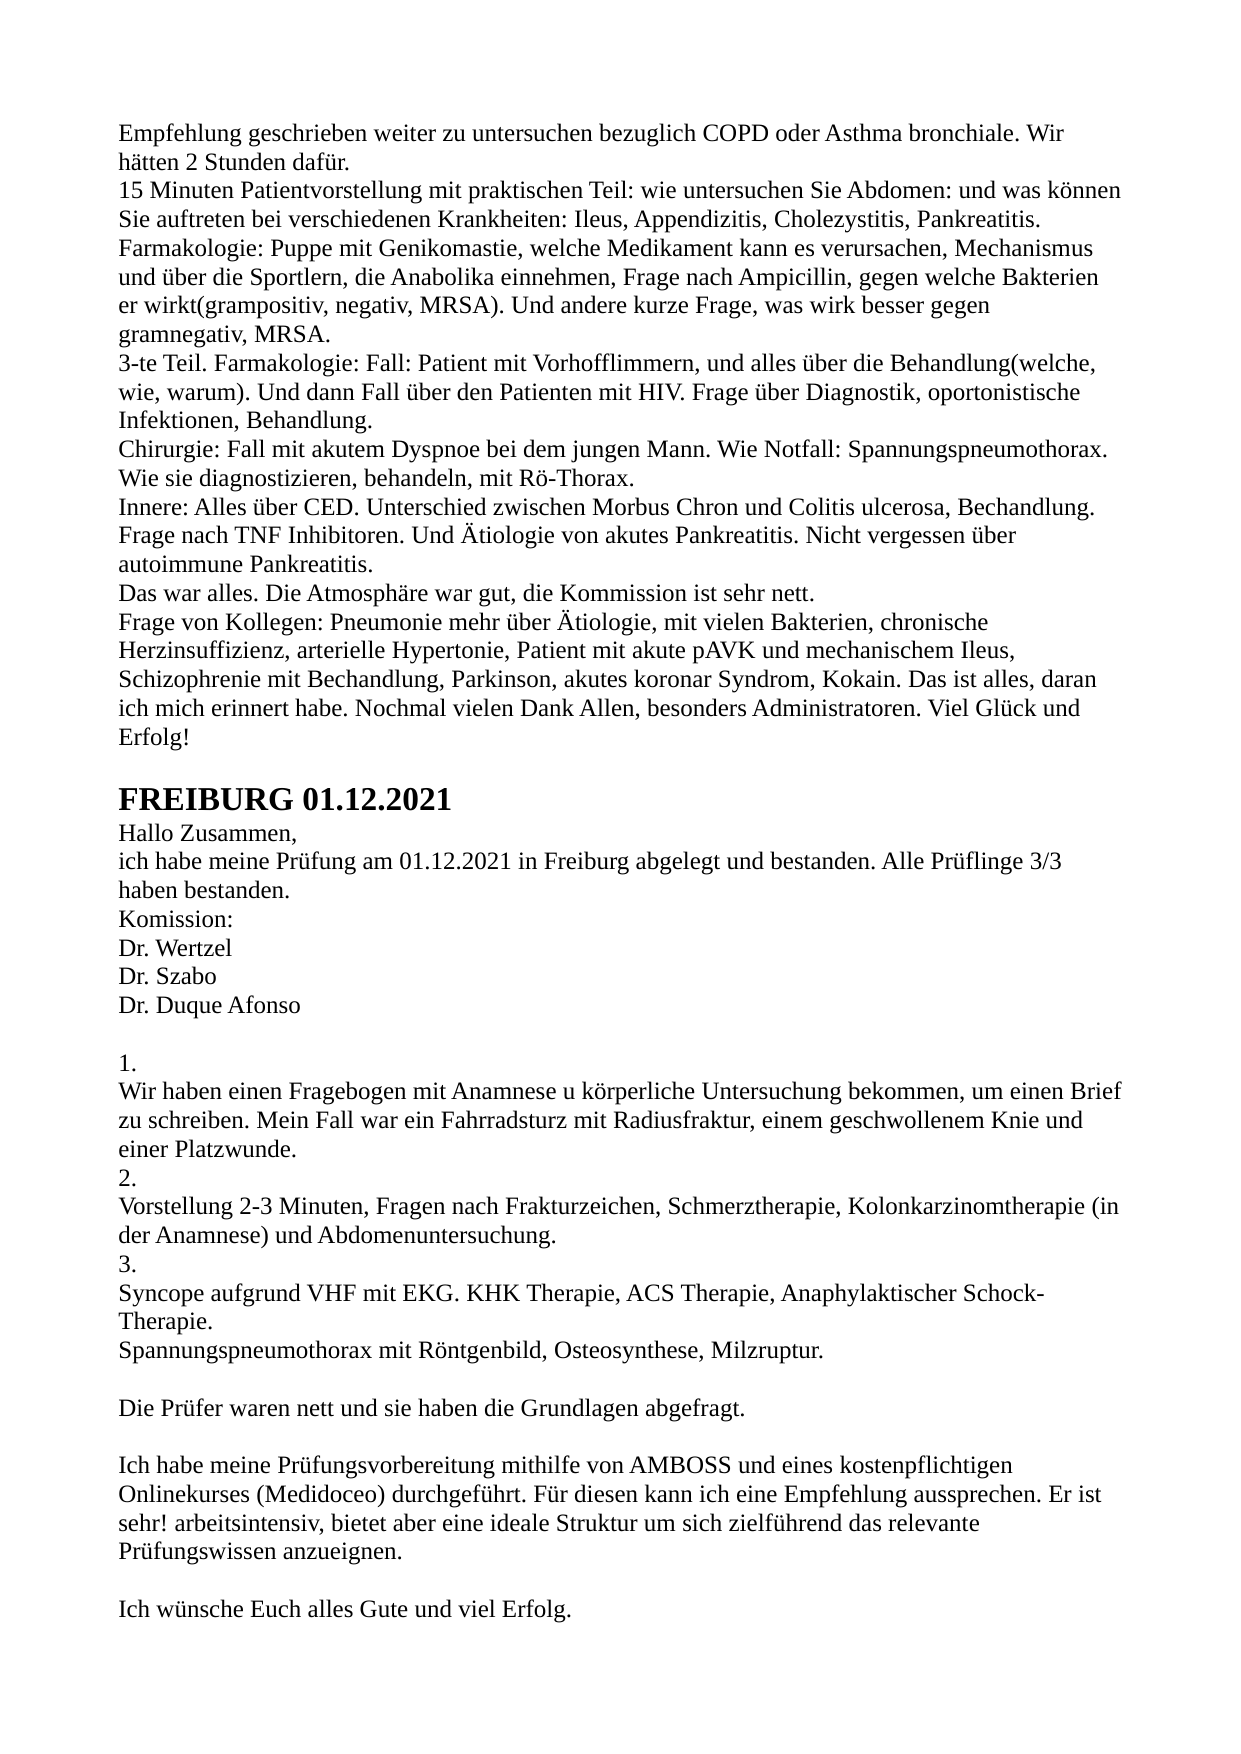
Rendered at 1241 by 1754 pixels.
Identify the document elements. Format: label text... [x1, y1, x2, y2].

text Hallo Zusammen, [118, 818, 1122, 846]
text Komission: [118, 904, 1122, 933]
text Empfehlung geschrieben weiter zu untersuchen bezuglich COPD oder Asthma bronchiale. Wir hätten 2 Stunden dafür. [118, 118, 1122, 176]
text 3-te Teil. Farmakologie: Fall: Patient mit Vorhofflimmern, und alles über die Behandlung(welche, wie, warum). Und dann Fall über den Patienten mit HIV. Frage über Diagnostik, oportonistische Infektionen, Behandlung. [118, 348, 1122, 434]
text Wir haben einen Fragebogen mit Anamnese u körperliche Untersuchung bekommen, um einen Brief zu schreiben. Mein Fall war ein Fahrradsturz mit Radiusfraktur, einem geschwollenem Knie und einer Platzwunde. [118, 1076, 1122, 1163]
text Dr. Wertzel [118, 933, 1122, 961]
text Frage von Kollegen: Pneumonie mehr über Ätiologie, mit vielen Bakterien, chronische Herzinsuffizienz, arterielle Hypertonie, Patient mit akute pAVK und mechanischem Ileus, Schizophrenie mit Bechandlung, Parkinson, akutes koronar Syndrom, Kokain. Das ist alles, daran ich mich erinnert habe. Nochmal vielen Dank Allen, besonders Administratoren. Viel Glück und Erfolg! [118, 607, 1122, 751]
text Das war alles. Die Atmosphäre war gut, die Kommission ist sehr nett. [118, 578, 1122, 607]
text Die Prüfer waren nett und sie haben die Grundlagen abgefragt. [118, 1393, 1122, 1421]
text Spannungspneumothorax mit Röntgenbild, Osteosynthese, Milzruptur. [118, 1335, 1122, 1364]
text 15 Minuten Patientvorstellung mit praktischen Teil: wie untersuchen Sie Abdomen: und was können Sie auftreten bei verschiedenen Krankheiten: Ileus, Appendizitis, Cholezystitis, Pankreatitis. Farmakologie: Puppe mit Genikomastie, welche Medikament kann es verursachen, Mechanismus und über die Sportlern, die Anabolika einnehmen, Frage nach Ampicillin, gegen welche Bakterien er wirkt(grampositiv, negativ, MRSA). Und andere kurze Frage, was wirk besser gegen gramnegativ, MRSA. [118, 176, 1122, 348]
text ich habe meine Prüfung am 01.12.2021 in Freiburg abgelegt und bestanden. Alle Prüflinge 3/3 haben bestanden. [118, 846, 1122, 904]
text Innere: Alles über CED. Unterschied zwischen Morbus Chron und Colitis ulcerosa, Bechandlung. Frage nach TNF Inhibitoren. Und Ätiologie von akutes Pankreatitis. Nicht vergessen über autoimmune Pankreatitis. [118, 492, 1122, 578]
text 2. [118, 1163, 1122, 1191]
text Vorstellung 2-3 Minuten, Fragen nach Frakturzeichen, Schmerztherapie, Kolonkarzinomtherapie (in der Anamnese) und Abdomenuntersuchung. [118, 1191, 1122, 1249]
text 3. [118, 1249, 1122, 1278]
text FREIBURG 01.12.2021 [118, 779, 1122, 818]
text Ich wünsche Euch alles Gute und viel Erfolg. [118, 1594, 1122, 1623]
text Chirurgie: Fall mit akutem Dyspnoe bei dem jungen Mann. Wie Notfall: Spannungspneumothorax. Wie sie diagnostizieren, behandeln, mit Rö-Thorax. [118, 434, 1122, 492]
text Ich habe meine Prüfungsvorbereitung mithilfe von AMBOSS und eines kostenpflichtigen Onlinekurses (Medidoceo) durchgeführt. Für diesen kann ich eine Empfehlung aussprechen. Er ist sehr! arbeitsintensiv, bietet aber eine ideale Struktur um sich zielführend das relevante Prüfungswissen anzueignen. [118, 1450, 1122, 1565]
text Dr. Szabo [118, 961, 1122, 990]
text Dr. Duque Afonso [118, 990, 1122, 1019]
text Syncope aufgrund VHF mit EKG. KHK Therapie, ACS Therapie, Anaphylaktischer Schock-Therapie. [118, 1278, 1122, 1335]
text 1. [118, 1048, 1122, 1076]
